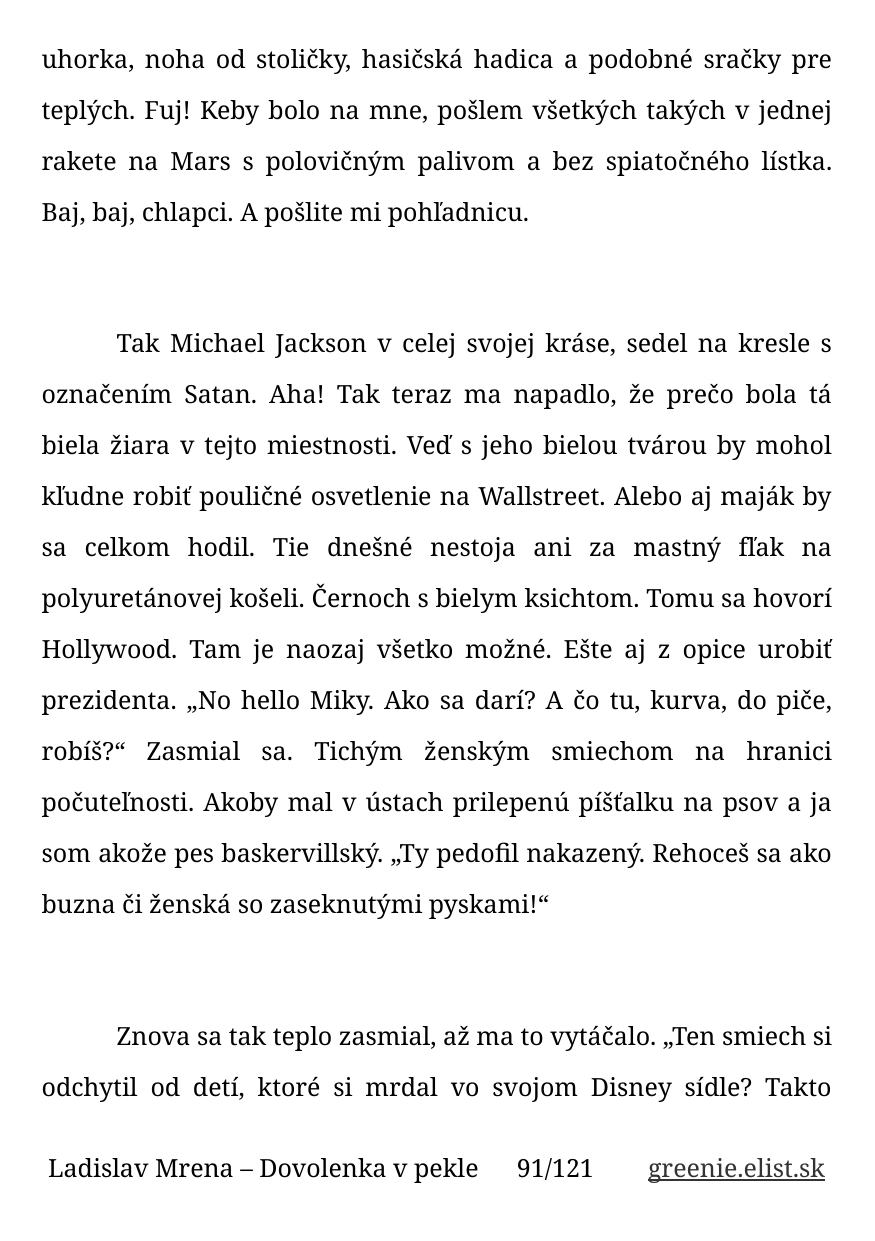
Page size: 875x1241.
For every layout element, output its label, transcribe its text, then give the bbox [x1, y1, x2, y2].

text Znova sa tak teplo zasmial, až ma to vytáčalo. „Ten smiech si odchytil od detí, ktoré si mrdal vo svojom Disney sídle? Takto [41, 1018, 833, 1103]
text Tak Michael Jackson v celej svojej kráse, sedel na kresle s označením Satan. Aha! Tak teraz ma napadlo, že prečo bola tá biela žiara v tejto miestnosti. Veď s jeho bielou tvárou by mohol kľudne robiť pouličné osvetlenie na Wallstreet. Alebo aj maják by sa celkom hodil. Tie dnešné nestoja ani za mastný fľak na polyuretánovej košeli. Černoch s bielym ksichtom. Tomu sa hovorí Hollywood. Tam je naozaj všetko možné. Ešte aj z opice urobiť prezidenta. „No hello Miky. Ako sa darí? A čo tu, kurva, do piče, robíš?“ Zasmial sa. Tichým ženským smiechom na hranici počuteľnosti. Akoby mal v ústach prilepenú píšťalku na psov a ja som akože pes baskervillský. „Ty pedofil nakazený. Rehoceš sa ako buzna či ženská so zaseknutými pyskami!“ [41, 326, 833, 921]
text uhorka, noha od stoličky, hasičská hadica a podobné sračky pre teplých. Fuj! Keby bolo na mne, pošlem všetkých takých v jednej rakete na Mars s polovičným palivom a bez spiatočného lístka. Baj, baj, chlapci. A pošlite mi pohľadnicu. [41, 41, 833, 228]
